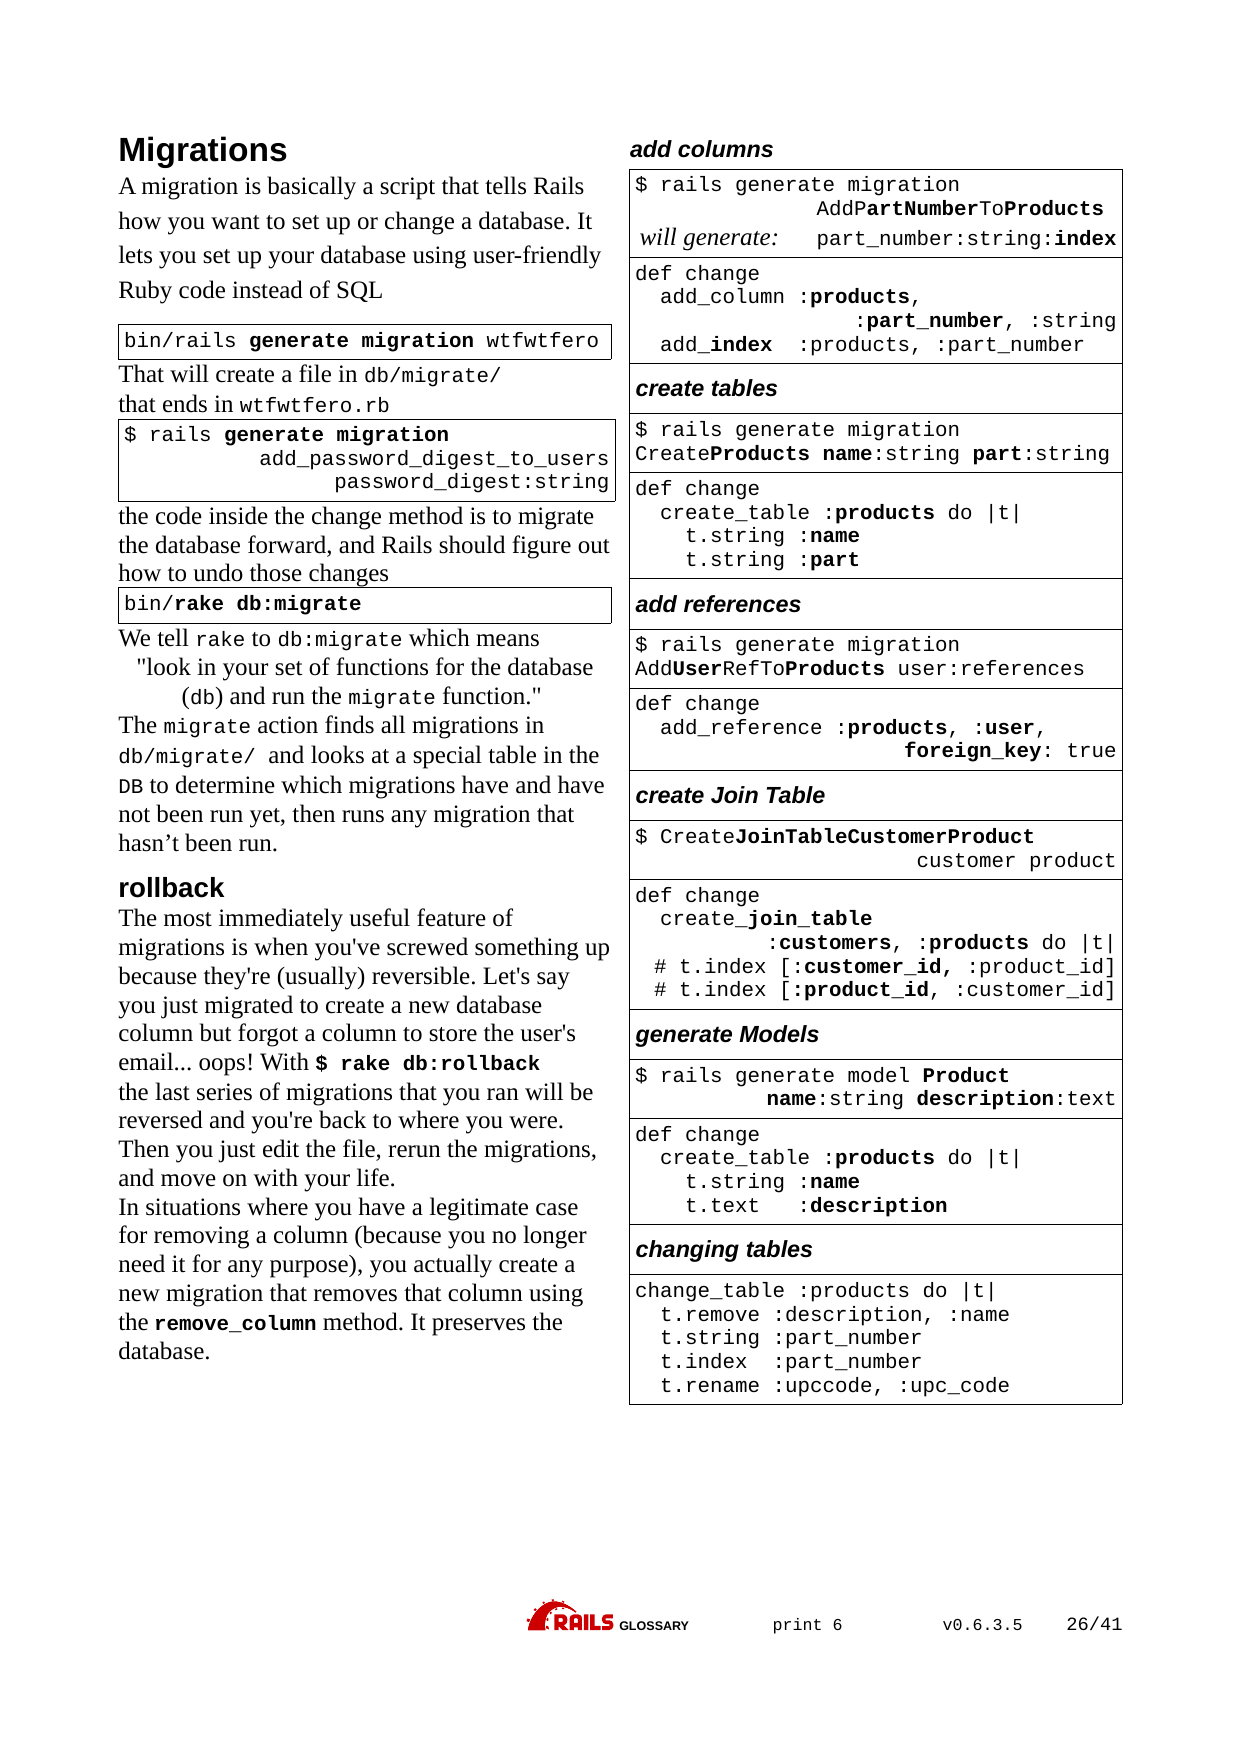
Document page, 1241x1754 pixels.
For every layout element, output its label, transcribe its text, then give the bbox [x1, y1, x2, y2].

subtitle Migrations [118, 130, 611, 168]
table_header bin/rails generate migration wtfwtfero [119, 325, 611, 359]
text That will create a file in db/migrate/ [118, 360, 611, 389]
table_cell $ rails generate migration CreateProducts name:string part:string [630, 414, 1122, 472]
table_cell create tables [630, 364, 1122, 413]
text The migrate action finds all migrations in db/migrate/ and looks at a special table in the DB to determine which migrations have and have not been run yet, then runs any migration that hasn’t been run. [118, 711, 611, 857]
text A migration is basically a script that tells Rails how you want to set up or change a database. It lets you set up your database using user-friendly Ruby code instead of SQL [118, 171, 611, 304]
table_cell add references [630, 579, 1122, 628]
table_header bin/rake db:migrate [119, 588, 611, 622]
text The most immediately useful feature of migrations is when you've screwed something up because they're (usually) reversible. Let's say you just migrated to create a new database column but forgot a column to store the user's email... oops! With $ rake db:rollback [118, 903, 611, 1077]
text "look in your set of functions for the database (db) and run the migrate function." [118, 652, 611, 711]
table_cell def change create_table :products do |t| t.string :name t.text :description [630, 1119, 1122, 1224]
subtitle rollback [118, 872, 611, 903]
table_cell change_table :products do |t| t.remove :description, :name t.string :part_number t.index :part_number t.rename :upccode, :upc_code [630, 1275, 1122, 1404]
text the code inside the change method is to migrate the database forward, and Rails should figure out how to undo those changes [118, 502, 611, 587]
table_cell generate Models [630, 1010, 1122, 1059]
text We tell rake to db:migrate which means [118, 624, 611, 652]
subtitle add columns [630, 136, 1122, 163]
table_header $ rails generate migration add_password_digest_to_users password_digest:string [119, 420, 615, 501]
table_cell changing tables [630, 1225, 1122, 1274]
text the last series of migrations that you ran will be reversed and you're back to where you were. Then you just edit the file, rerun the migrations, and move on with your life. [118, 1077, 611, 1192]
table_cell $ rails generate migration AddUserRefToProducts user:references [630, 630, 1122, 687]
table_cell create Join Table [630, 771, 1122, 820]
table_cell def change create_join_table :customers, :products do |t| # t.index [:customer_id, :product_id] # t.index [:product_id, :customer_id] [630, 880, 1122, 1009]
table_cell def change add_column :products, :part_number, :string add_index :products, :part_number [630, 258, 1122, 363]
table_header $ rails generate migration AddPartNumberToProducts will generate: part_number:string:index [630, 170, 1122, 257]
table_cell $ CreateJoinTableCustomerProduct customer product [630, 821, 1122, 879]
text In situations where you have a legitimate case for removing a column (because you no longer need it for any purpose), you actually create a new migration that removes that column using the remove_column method. It preserves the database. [118, 1192, 611, 1365]
table_cell def change add_reference :products, :user, foreign_key: true [630, 689, 1122, 770]
text that ends in wtfwtfero.rb [118, 389, 611, 418]
table_cell def change create_table :products do |t| t.string :name t.string :part [630, 473, 1122, 578]
table_cell $ rails generate model Product name:string description:text [630, 1060, 1122, 1118]
